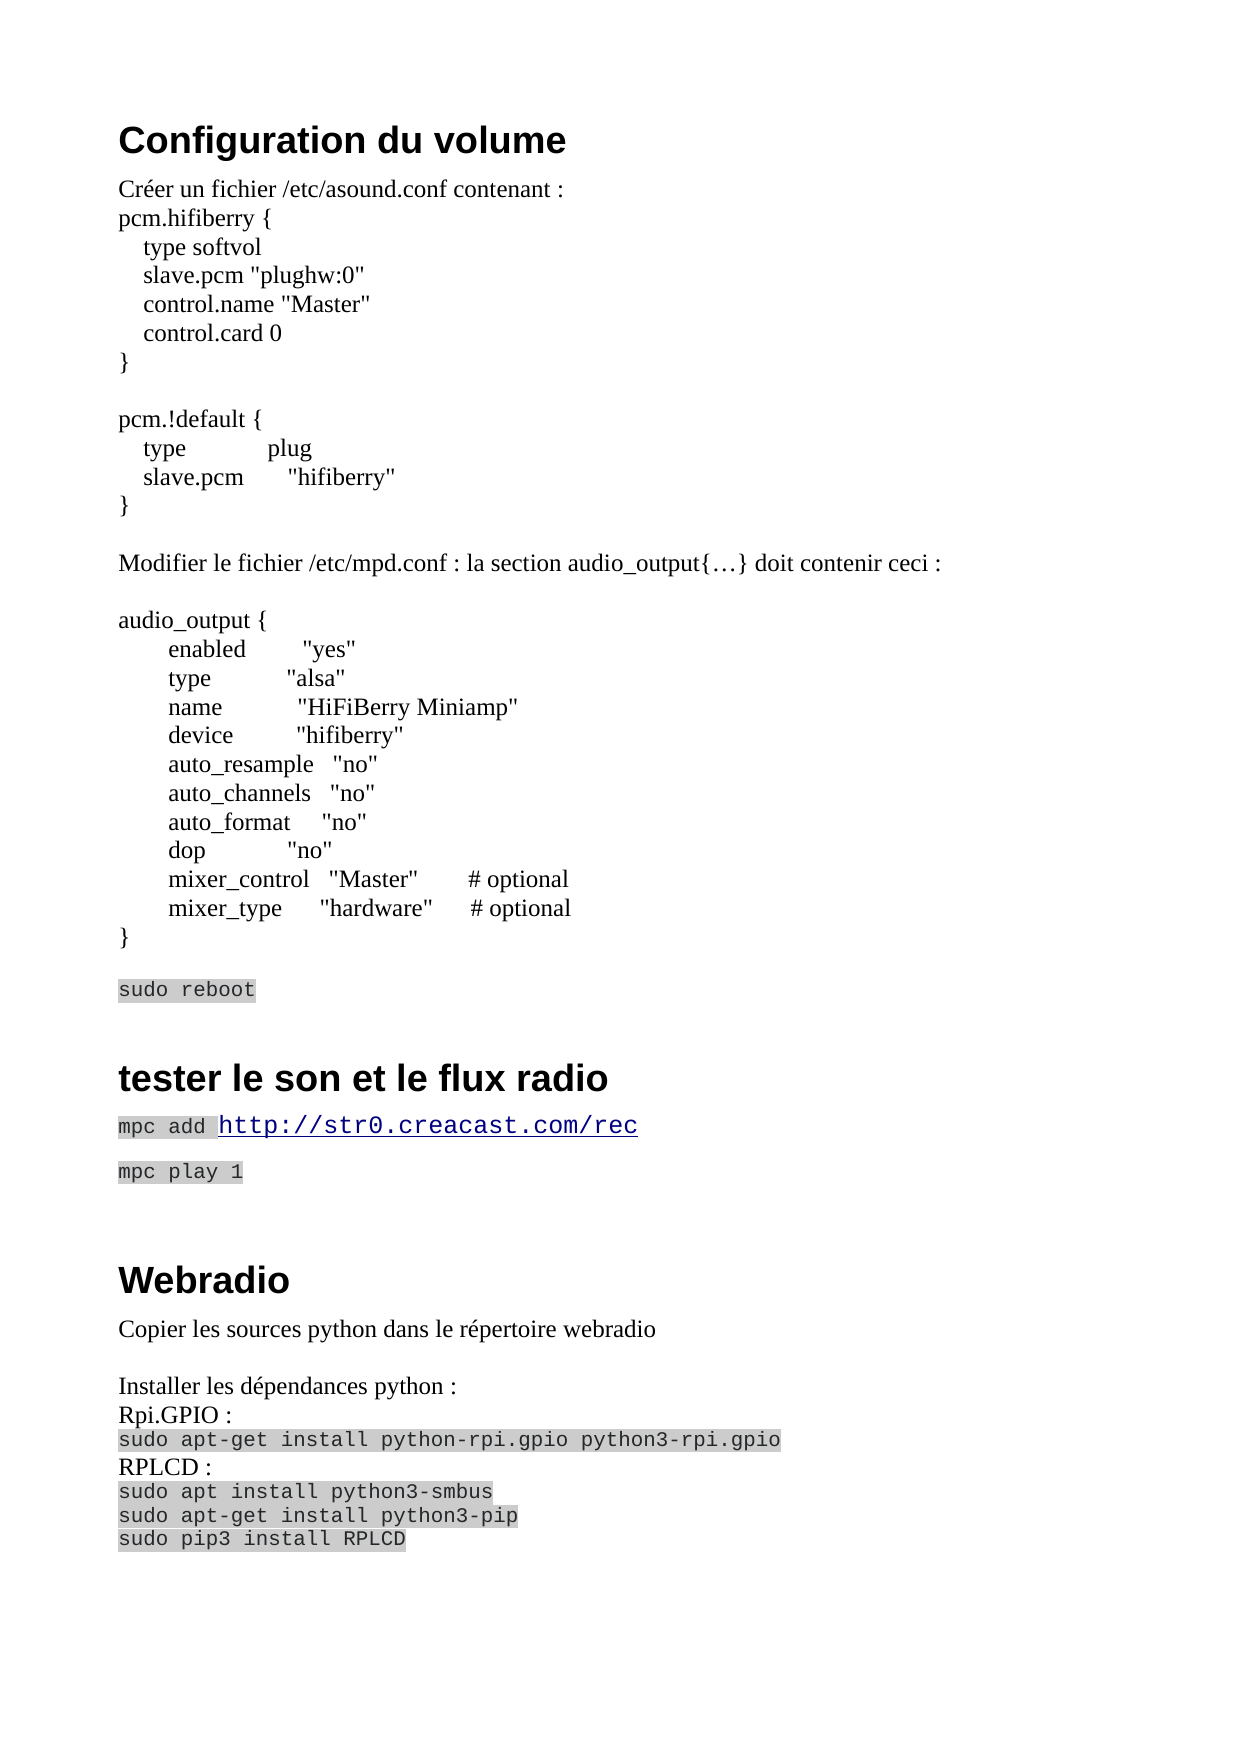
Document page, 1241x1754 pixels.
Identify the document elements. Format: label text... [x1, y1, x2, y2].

text sudo apt install python3-smbus [118, 1481, 1122, 1505]
subtitle tester le son et le flux radio [118, 1056, 1122, 1100]
text control.name "Master" [118, 289, 1122, 318]
text control.card 0 [118, 318, 1122, 347]
text Installer les dépendances python : [118, 1371, 1122, 1400]
text type plug [118, 433, 1122, 462]
text Créer un fichier /etc/asound.conf contenant : [118, 174, 1122, 203]
subtitle Webradio [118, 1258, 1122, 1301]
text Modifier le fichier /etc/mpd.conf : la section audio_output{…} doit contenir ceci : [118, 548, 1122, 577]
text dop "no" [118, 836, 1122, 864]
text sudo reboot [118, 979, 1122, 1003]
text Copier les sources python dans le répertoire webradio [118, 1314, 1122, 1342]
text type "alsa" [118, 663, 1122, 692]
text slave.pcm "hifiberry" [118, 462, 1122, 491]
text auto_resample "no" [118, 749, 1122, 778]
text mixer_type "hardware" # optional [118, 893, 1122, 922]
subtitle Configuration du volume [118, 118, 1122, 162]
text Rpi.GPIO : [118, 1400, 1122, 1429]
text mixer_control "Master" # optional [118, 864, 1122, 893]
text pcm.hifiberry { [118, 203, 1122, 232]
text sudo pip3 install RPLCD [118, 1528, 1122, 1552]
text mpc play 1 [118, 1161, 1122, 1184]
text sudo apt-get install python-rpi.gpio python3-rpi.gpio [118, 1429, 1122, 1452]
text enabled "yes" [118, 634, 1122, 663]
text } [118, 347, 1122, 376]
text auto_channels "no" [118, 778, 1122, 807]
text sudo apt-get install python3-pip [118, 1505, 1122, 1528]
text device "hifiberry" [118, 721, 1122, 749]
text pcm.!default { [118, 404, 1122, 433]
text auto_format "no" [118, 807, 1122, 836]
text RPLCD : [118, 1452, 1122, 1481]
text } [118, 922, 1122, 951]
text mpc add http://str0.creacast.com/rec [118, 1112, 1122, 1141]
text slave.pcm "plughw:0" [118, 261, 1122, 289]
text } [118, 491, 1122, 519]
text name "HiFiBerry Miniamp" [118, 692, 1122, 721]
text audio_output { [118, 606, 1122, 634]
text type softvol [118, 232, 1122, 261]
